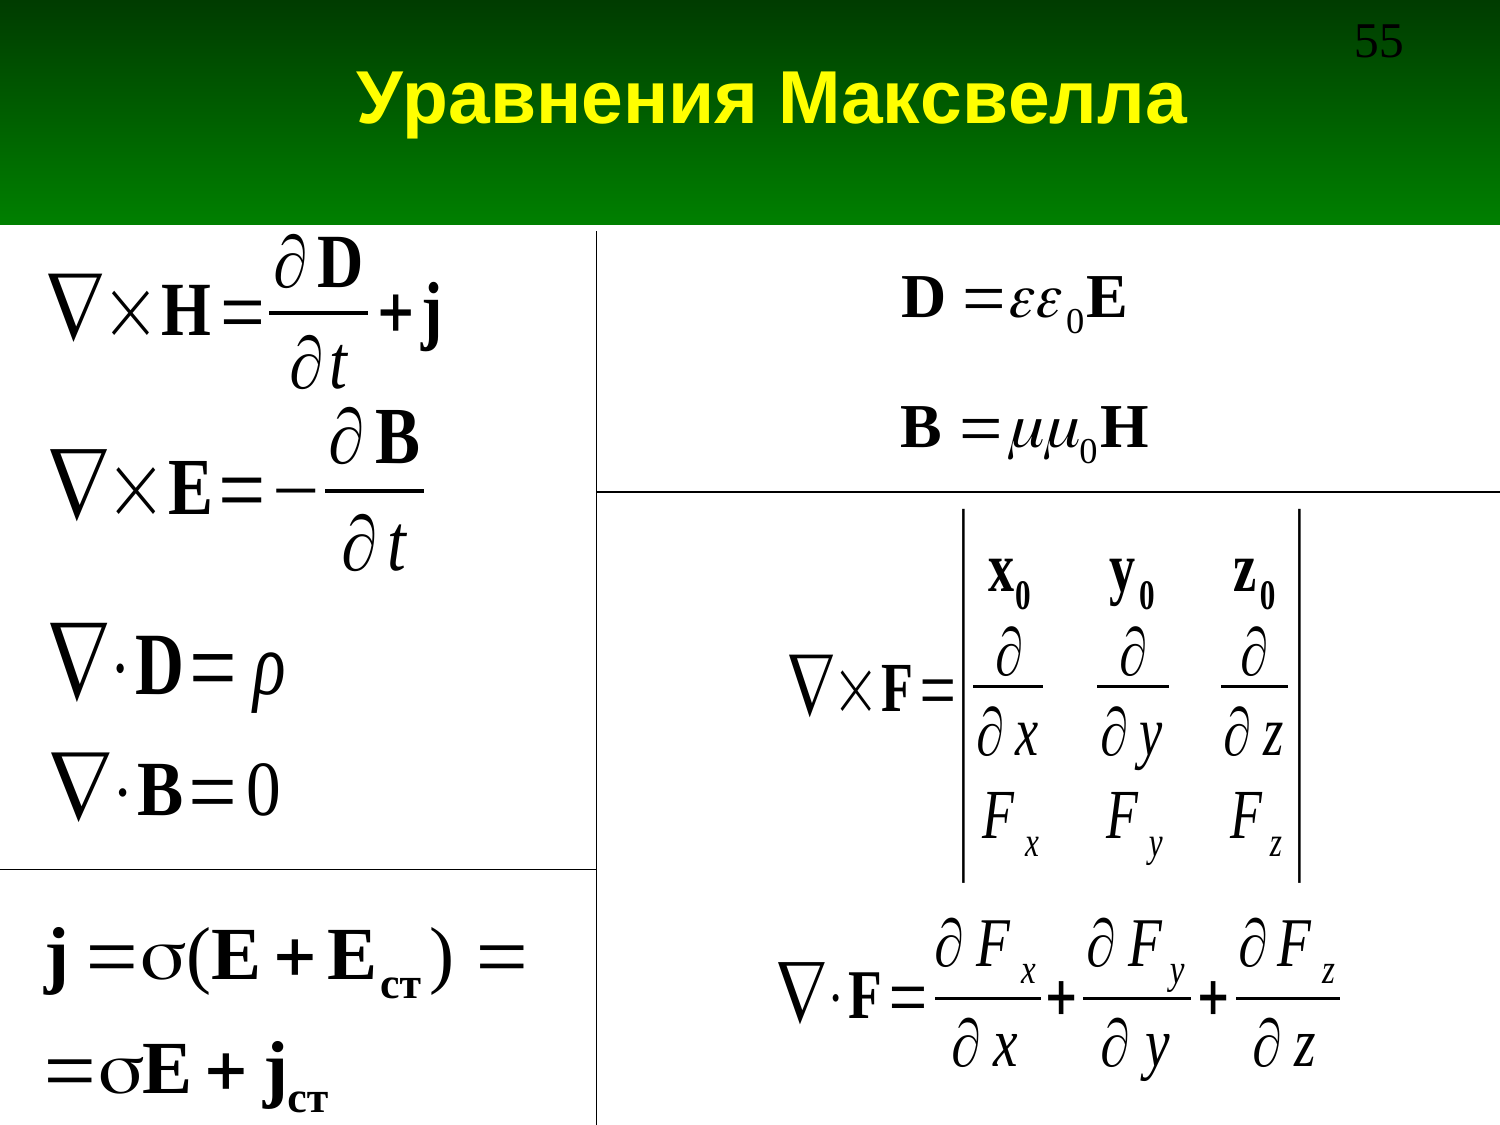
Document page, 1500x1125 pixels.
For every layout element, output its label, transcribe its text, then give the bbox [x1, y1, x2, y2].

chart [773, 503, 1321, 884]
chart [29, 616, 301, 717]
chart [891, 255, 1137, 350]
chart [891, 385, 1162, 480]
chart [761, 905, 1355, 1083]
title Уравнения Максвелла [123, 0, 1399, 188]
chart [29, 746, 298, 835]
chart [28, 220, 459, 587]
chart [29, 904, 530, 1125]
